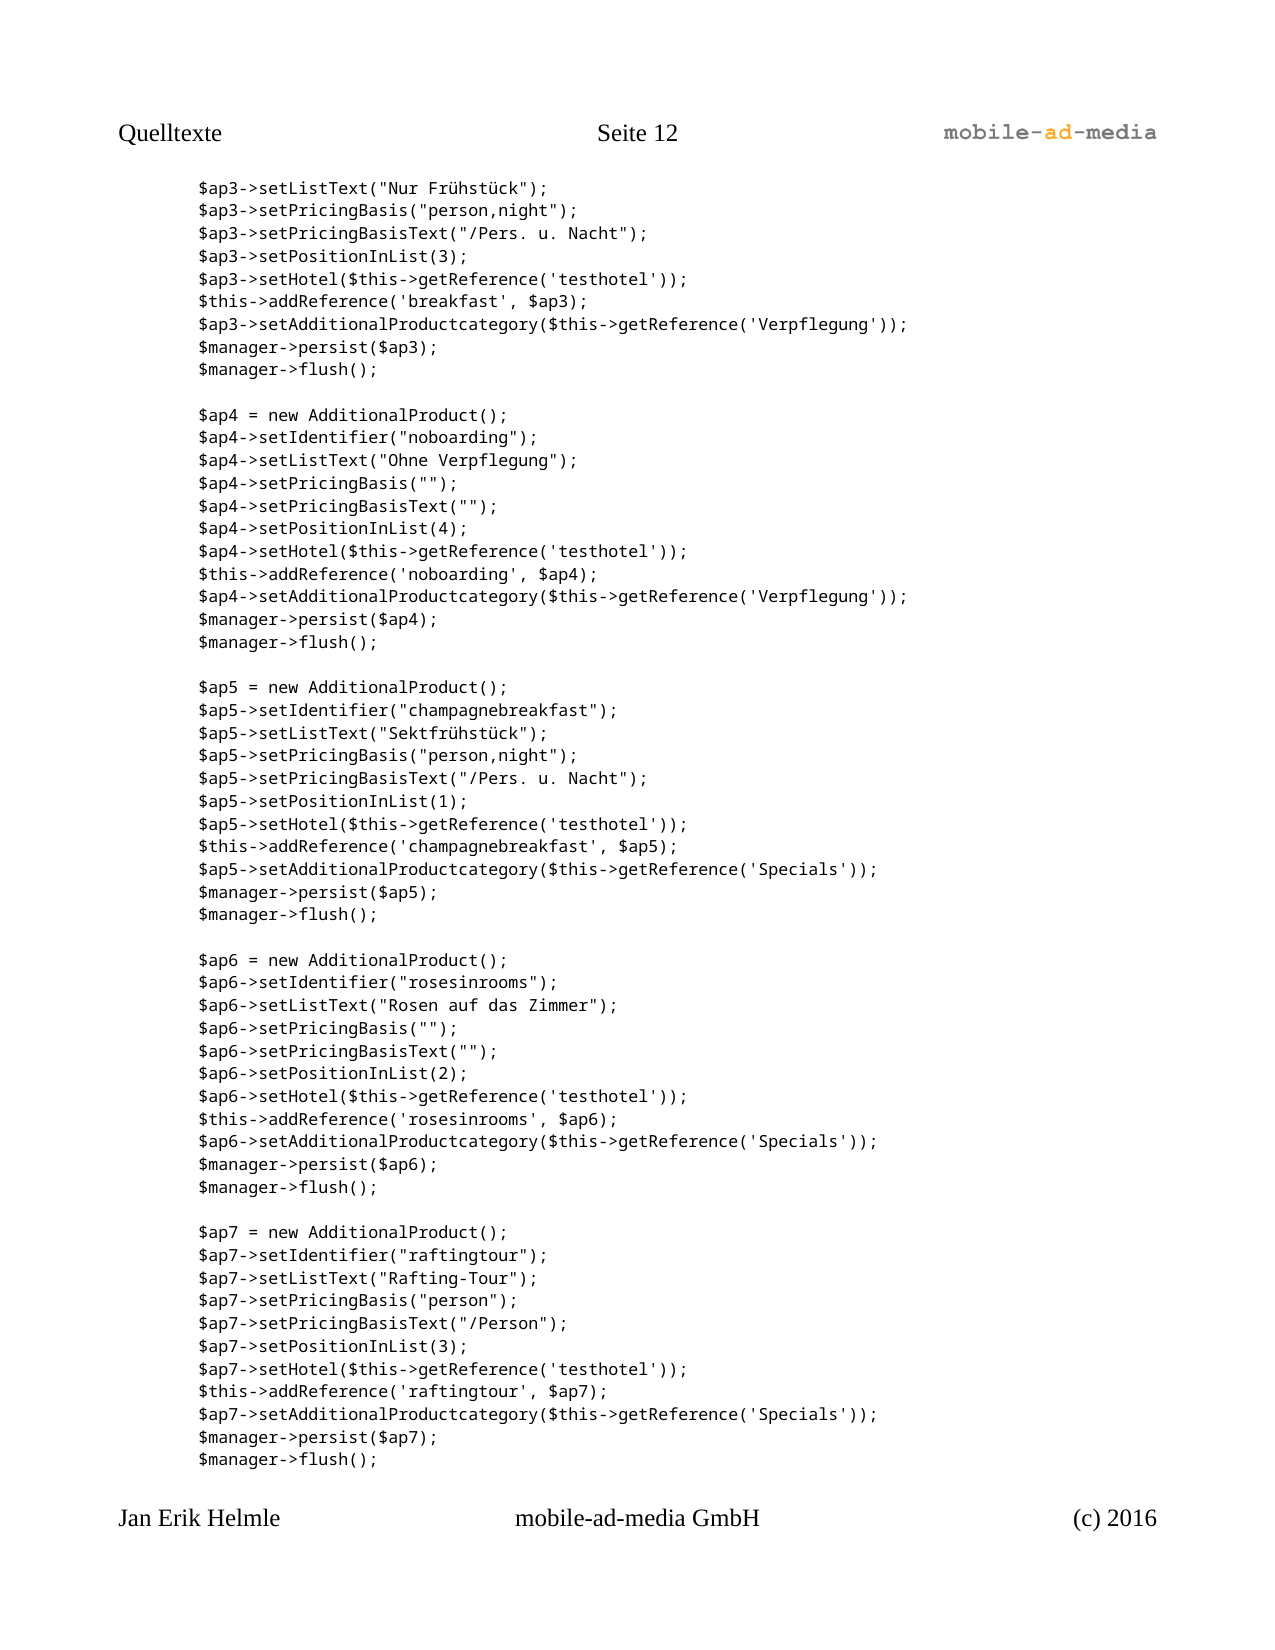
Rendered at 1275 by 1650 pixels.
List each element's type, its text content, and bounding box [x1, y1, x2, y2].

text $ap5->setPricingBasis("person,night"); [118, 744, 1157, 767]
text $this->addReference('rosesinrooms', $ap6); [118, 1107, 1157, 1130]
picture [943, 118, 1157, 145]
text $ap5->setListText("Sektfrühstück"); [118, 721, 1157, 744]
text $ap6->setHotel($this->getReference('testhotel')); [118, 1085, 1157, 1107]
text $ap6 = new AdditionalProduct(); [118, 948, 1157, 971]
text $manager->flush(); [118, 903, 1157, 926]
text $ap3->setAdditionalProductcategory($this->getReference('Verpflegung')); [118, 313, 1157, 335]
text $this->addReference('noboarding', $ap4); [118, 562, 1157, 585]
text $manager->flush(); [118, 1448, 1157, 1471]
text $ap5->setPositionInList(1); [118, 789, 1157, 812]
text $ap5->setHotel($this->getReference('testhotel')); [118, 812, 1157, 835]
text $manager->persist($ap5); [118, 880, 1157, 903]
text $ap5->setAdditionalProductcategory($this->getReference('Specials')); [118, 858, 1157, 880]
text $ap3->setHotel($this->getReference('testhotel')); [118, 267, 1157, 290]
text $ap5->setPricingBasisText("/Pers. u. Nacht"); [118, 767, 1157, 789]
text $ap5->setIdentifier("champagnebreakfast"); [118, 699, 1157, 721]
text $ap3->setListText("Nur Frühstück"); [118, 176, 1157, 199]
text $ap6->setAdditionalProductcategory($this->getReference('Specials')); [118, 1130, 1157, 1153]
text $ap4->setPricingBasis(""); [118, 472, 1157, 494]
text $ap4->setHotel($this->getReference('testhotel')); [118, 540, 1157, 562]
text $ap4 = new AdditionalProduct(); [118, 403, 1157, 426]
text $ap7->setPositionInList(3); [118, 1334, 1157, 1357]
text $ap7->setIdentifier("raftingtour"); [118, 1244, 1157, 1266]
text $ap3->setPositionInList(3); [118, 244, 1157, 267]
text $this->addReference('breakfast', $ap3); [118, 290, 1157, 313]
text $manager->flush(); [118, 631, 1157, 653]
text $ap6->setIdentifier("rosesinrooms"); [118, 971, 1157, 994]
text $manager->persist($ap7); [118, 1425, 1157, 1448]
text $ap7->setPricingBasisText("/Person"); [118, 1312, 1157, 1334]
text $ap5 = new AdditionalProduct(); [118, 676, 1157, 699]
text $ap4->setListText("Ohne Verpflegung"); [118, 449, 1157, 472]
text $manager->persist($ap4); [118, 608, 1157, 631]
text $manager->persist($ap6); [118, 1153, 1157, 1176]
text $this->addReference('raftingtour', $ap7); [118, 1380, 1157, 1403]
text $ap4->setIdentifier("noboarding"); [118, 426, 1157, 449]
text $ap7->setHotel($this->getReference('testhotel')); [118, 1357, 1157, 1380]
text $manager->flush(); [118, 1176, 1157, 1198]
text $manager->flush(); [118, 358, 1157, 381]
text $ap6->setPricingBasis(""); [118, 1017, 1157, 1039]
text $ap7->setAdditionalProductcategory($this->getReference('Specials')); [118, 1403, 1157, 1425]
text $ap7->setPricingBasis("person"); [118, 1289, 1157, 1312]
text $ap4->setPositionInList(4); [118, 517, 1157, 540]
text $this->addReference('champagnebreakfast', $ap5); [118, 835, 1157, 858]
text $ap4->setAdditionalProductcategory($this->getReference('Verpflegung')); [118, 585, 1157, 608]
text $ap6->setPositionInList(2); [118, 1062, 1157, 1085]
text $ap3->setPricingBasisText("/Pers. u. Nacht"); [118, 222, 1157, 244]
text $ap7->setListText("Rafting-Tour"); [118, 1266, 1157, 1289]
text $ap4->setPricingBasisText(""); [118, 494, 1157, 517]
text $ap3->setPricingBasis("person,night"); [118, 199, 1157, 222]
text $ap6->setPricingBasisText(""); [118, 1039, 1157, 1062]
text $ap6->setListText("Rosen auf das Zimmer"); [118, 994, 1157, 1017]
text $manager->persist($ap3); [118, 335, 1157, 358]
text $ap7 = new AdditionalProduct(); [118, 1221, 1157, 1244]
